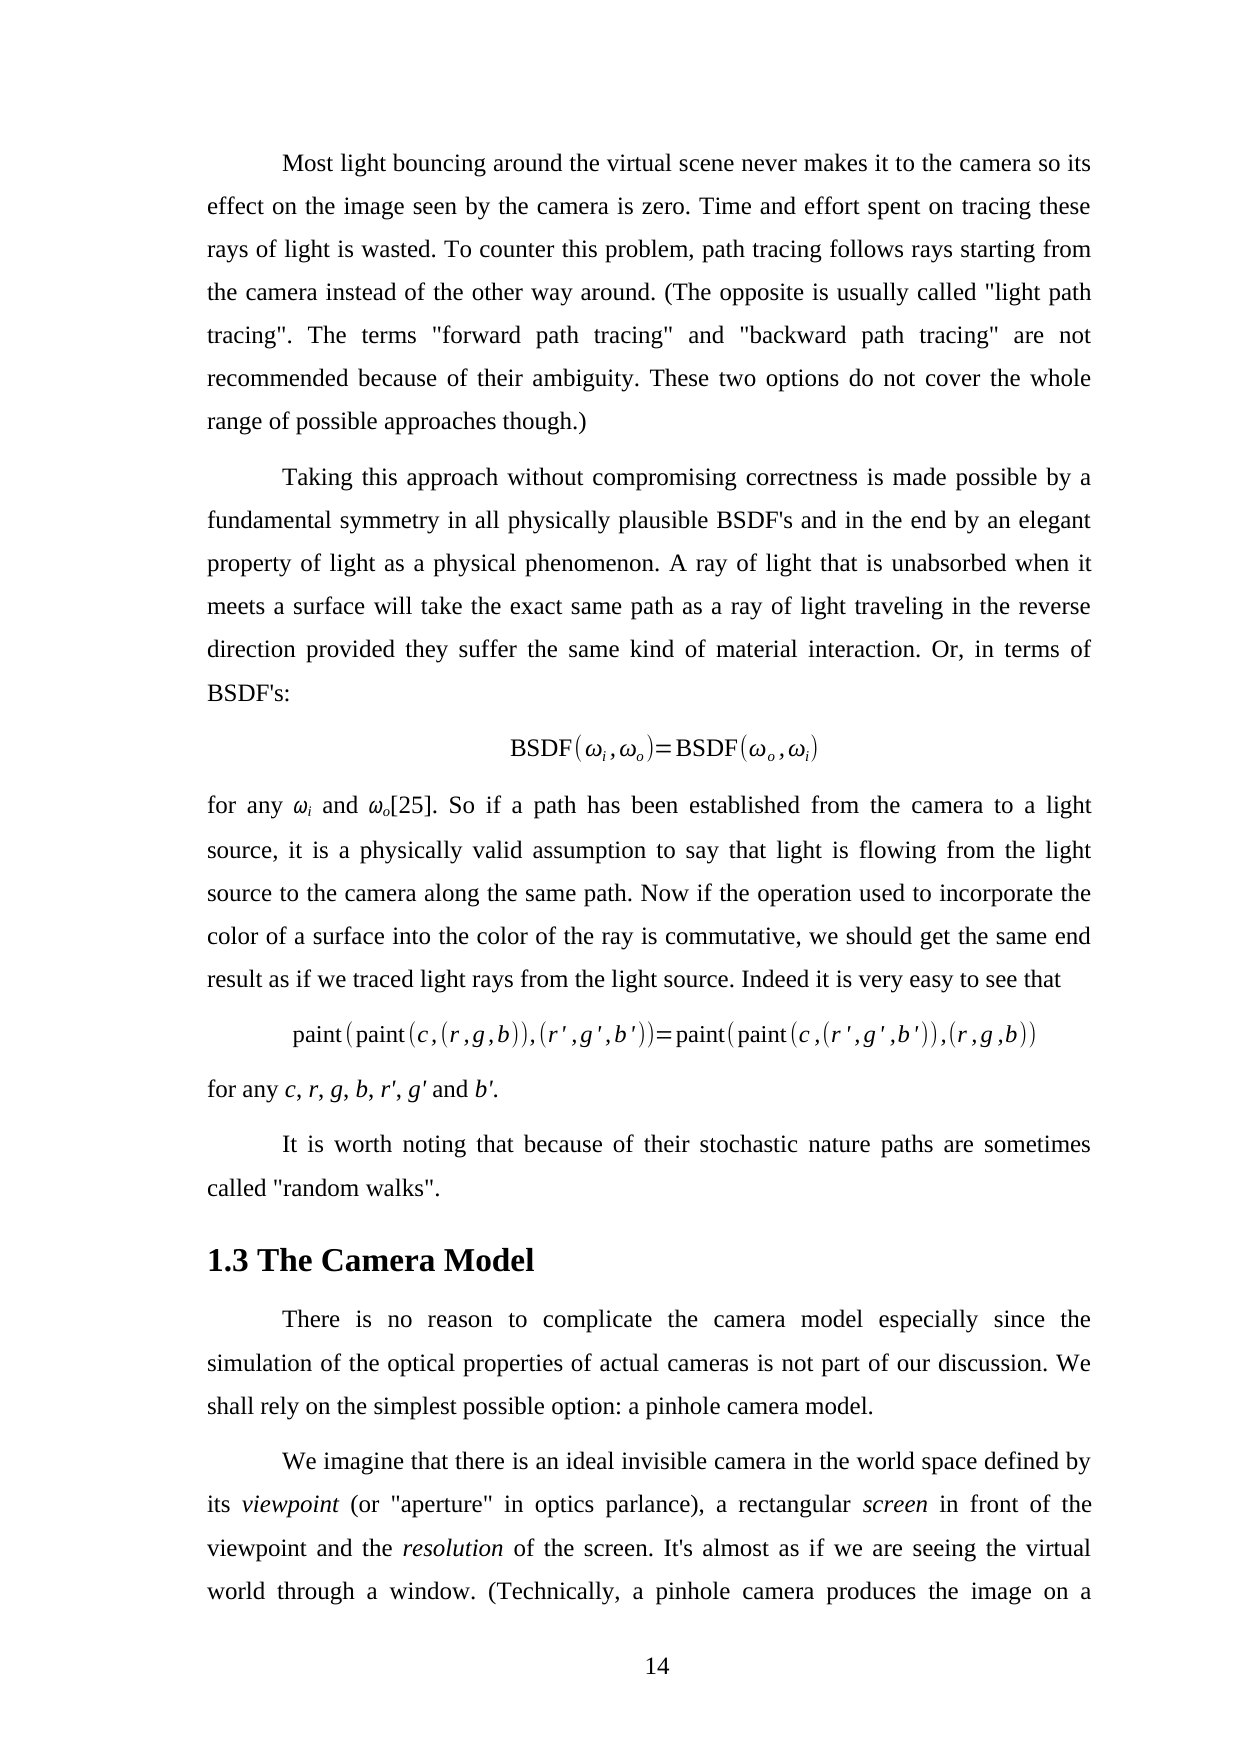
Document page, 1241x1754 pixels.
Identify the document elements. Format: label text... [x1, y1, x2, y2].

text There is no reason to complicate the camera model especially since the simulation of the optical properties of actual cameras is not part of our discussion. We shall rely on the simplest possible option: a pinhole camera model. [207, 1304, 1092, 1419]
text Most light bouncing around the virtual scene never makes it to the camera so its effect on the image seen by the camera is zero. Time and effort spent on tracing these rays of light is wasted. To counter this problem, path tracing follows rays starting from the camera instead of the other way around. (The opposite is usually called "light path tracing". The terms "forward path tracing" and "backward path tracing" are not recommended because of their ambiguity. These two options do not cover the whole range of possible approaches though.) [207, 148, 1092, 435]
text Taking this approach without compromising correctness is made possible by a fundamental symmetry in all physically plausible BSDF's and in the end by an elegant property of light as a physical phenomenon. A ray of light that is unabsorbed when it meets a surface will take the exact same path as a ray of light traveling in the reverse direction provided they suffer the same kind of material interaction. Or, in terms of BSDF's: [207, 462, 1092, 706]
text for any c, r, g, b, r', g' and b'. [207, 1074, 1092, 1103]
subtitle The Camera Model [207, 1241, 1092, 1279]
text for any ωi and ωo[25]. So if a path has been established from the camera to a light source, it is a physically valid assumption to say that light is flowing from the light source to the camera along the same path. Now if the operation used to incorporate the color of a surface into the color of the ray is commutative, we should get the same end result as if we traced light rays from the light source. Indeed it is very easy to see that [207, 790, 1092, 993]
text It is worth noting that because of their stochastic nature paths are sometimes called "random walks". [207, 1129, 1092, 1201]
text We imagine that there is an ideal invisible camera in the world space defined by its viewpoint (or "aperture" in optics parlance), a rectangular screen in front of the viewpoint and the resolution of the screen. It's almost as if we are seeing the virtual world through a window. (Technically, a pinhole camera produces the image on a [207, 1446, 1092, 1604]
